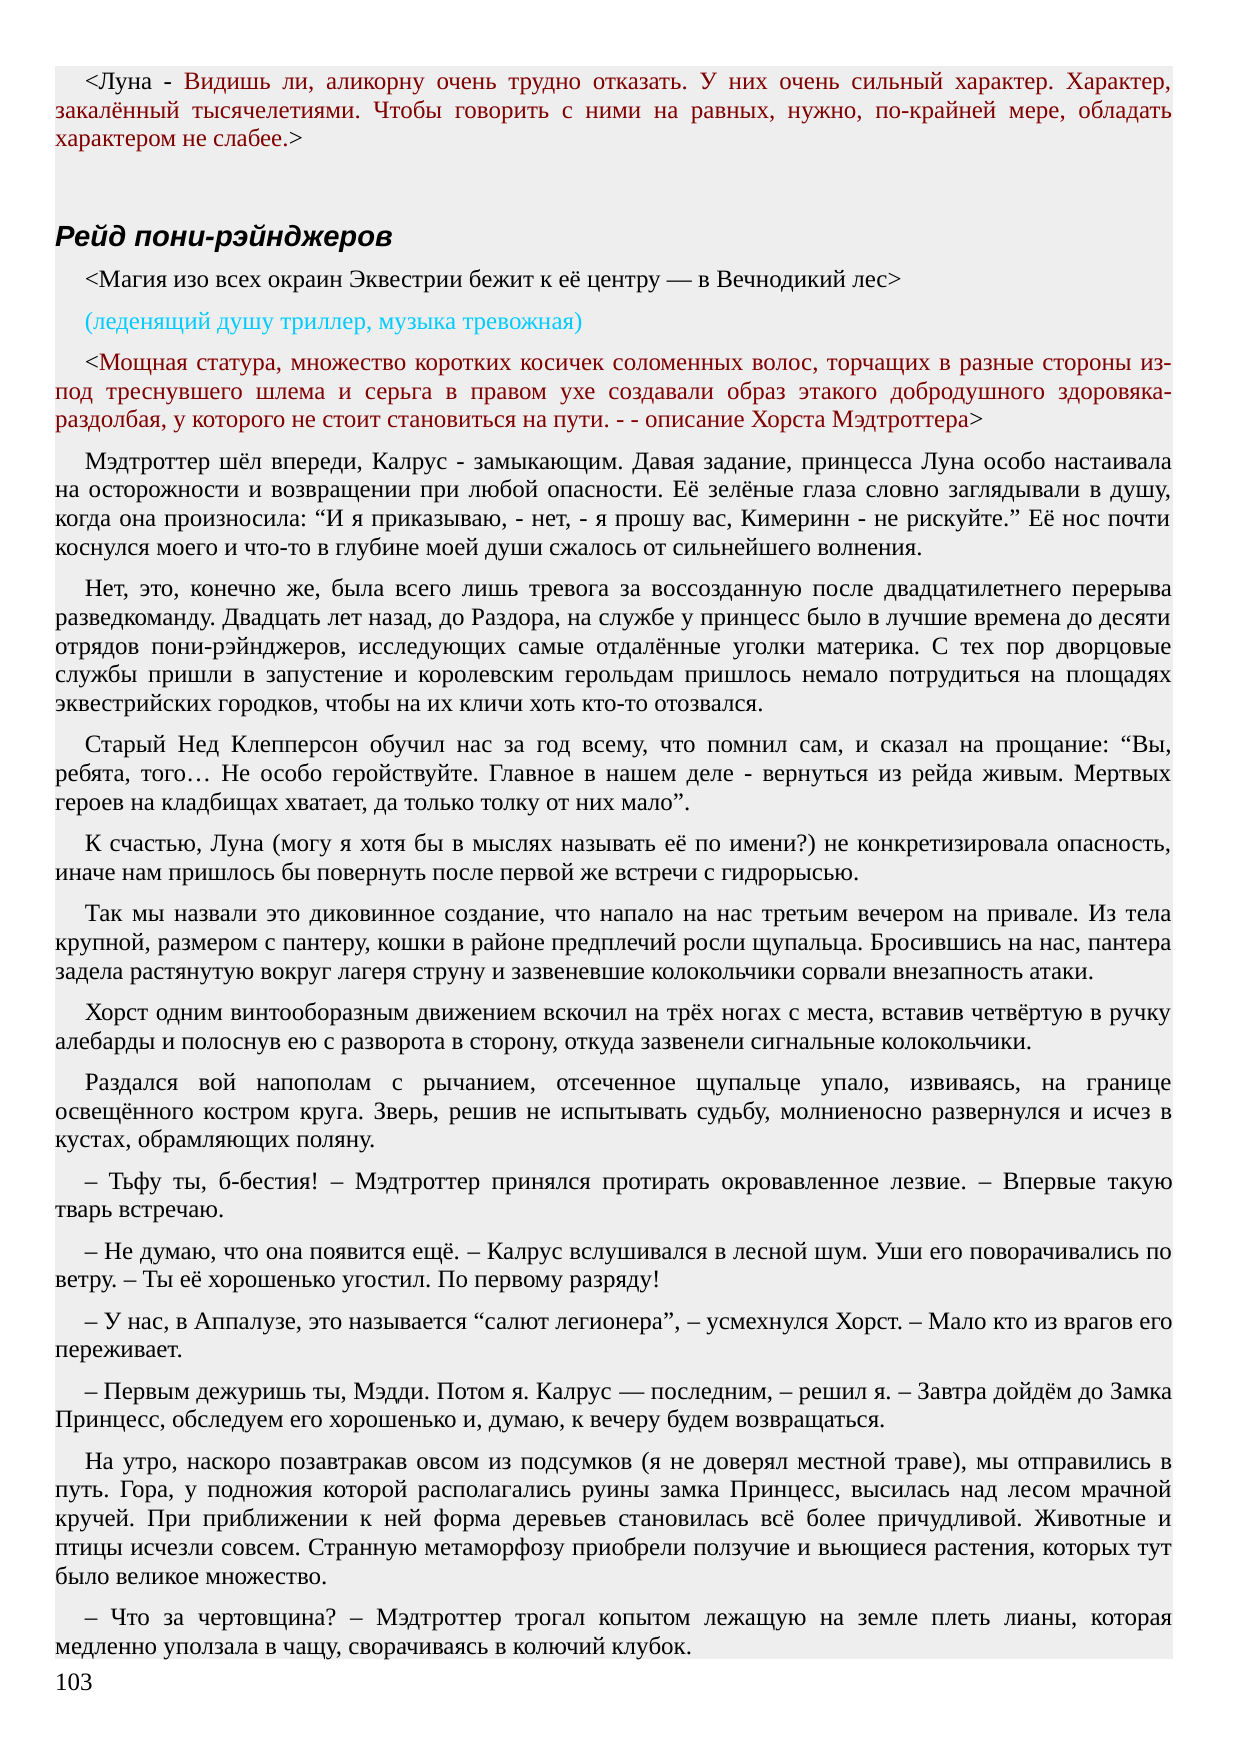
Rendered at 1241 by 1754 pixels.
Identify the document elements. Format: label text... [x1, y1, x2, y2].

text <Магия изо всех окраин Эквестрии бежит к её центру — в Вечнодикий лес> [55, 264, 1173, 293]
text – Тьфу ты, б-бестия! – Мэдтроттер принялся протирать окровавленное лезвие. – Впервые такую тварь встречаю. [55, 1166, 1173, 1223]
text К счастью, Луна (могу я хотя бы в мыслях называть её по имени?) не конкретизировала опасность, иначе нам пришлось бы повернуть после первой же встречи с гидрорысью. [55, 828, 1173, 886]
text – Что за чертовщина? – Мэдтроттер трогал копытом лежащую на земле плеть лианы, которая медленно уползала в чащу, сворачиваясь в колючий клубок. [55, 1602, 1173, 1659]
text <Луна - Видишь ли, аликорну очень трудно отказать. У них очень сильный характер. Характер, закалённый тысячелетиями. Чтобы говорить с ними на равных, нужно, по-крайней мере, обладать характером не слабее.> [55, 66, 1173, 152]
text Так мы назвали это диковинное создание, что напало на нас третьим вечером на привале. Из тела крупной, размером с пантеру, кошки в районе предплечий росли щупальца. Бросившись на нас, пантера задела растянутую вокруг лагеря струну и зазвеневшие колокольчики сорвали внезапность атаки. [55, 898, 1173, 984]
subtitle Рейд пони-рэйнджеров [55, 218, 1173, 252]
text Нет, это, конечно же, была всего лишь тревога за воссозданную после двадцатилетнего перерыва разведкоманду. Двадцать лет назад, до Раздора, на службе у принцесс было в лучшие времена до десяти отрядов пони-рэйнджеров, исследующих самые отдалённые уголки материка. С тех пор дворцовые службы пришли в запустение и королевским герольдам пришлось немало потрудиться на площадях эквестрийских городков, чтобы на их кличи хоть кто-то отозвался. [55, 573, 1173, 717]
text – Первым дежуришь ты, Мэдди. Потом я. Калрус — последним, – решил я. – Завтра дойдём до Замка Принцесс, обследуем его хорошенько и, думаю, к вечеру будем возвращаться. [55, 1376, 1173, 1433]
text На утро, наскоро позавтракав овсом из подсумков (я не доверял местной траве), мы отправились в путь. Гора, у подножия которой располагались руины замка Принцесс, высилась над лесом мрачной кручей. При приближении к ней форма деревьев становилась всё более причудливой. Животные и птицы исчезли совсем. Странную метаморфозу приобрели ползучие и вьющиеся растения, которых тут было великое множество. [55, 1446, 1173, 1589]
text – Не думаю, что она появится ещё. – Калрус вслушивался в лесной шум. Уши его поворачивались по ветру. – Ты её хорошенько угостил. По первому разряду! [55, 1236, 1173, 1293]
text – У нас, в Аппалузе, это называется “салют легионера”, – усмехнулся Хорст. – Мало кто из врагов его переживает. [55, 1306, 1173, 1363]
text Мэдтроттер шёл впереди, Калрус - замыкающим. Давая задание, принцесса Луна особо настаивала на осторожности и возвращении при любой опасности. Её зелёные глаза словно заглядывали в душу, когда она произносила: “И я приказываю, - нет, - я прошу вас, Кимеринн - не рискуйте.” Её нос почти коснулся моего и что-то в глубине моей души сжалось от сильнейшего волнения. [55, 446, 1173, 561]
text Старый Нед Клепперсон обучил нас за год всему, что помнил сам, и сказал на прощание: “Вы, ребята, того… Не особо геройствуйте. Главное в нашем деле - вернуться из рейда живым. Мертвых героев на кладбищах хватает, да только толку от них мало”. [55, 729, 1173, 816]
text Раздался вой напополам с рычанием, отсеченное щупальце упало, извиваясь, на границе освещённого костром круга. Зверь, решив не испытывать судьбу, молниеносно развернулся и исчез в кустах, обрамляющих поляну. [55, 1067, 1173, 1153]
text (леденящий душу триллер, музыка тревожная) [55, 306, 1173, 334]
text Хорст одним винтооборазным движением вскочил на трёх ногах с места, вставив четвёртую в ручку алебарды и полоснув ею с разворота в сторону, откуда зазвенели сигнальные колокольчики. [55, 997, 1173, 1054]
text <Мощная статура, множество коротких косичек соломенных волос, торчащих в разные стороны из-под треснувшего шлема и серьга в правом ухе создавали образ этакого добродушного здоровяка-раздолбая, у которого не стоит становиться на пути. - - описание Хорста Мэдтроттера> [55, 347, 1173, 433]
